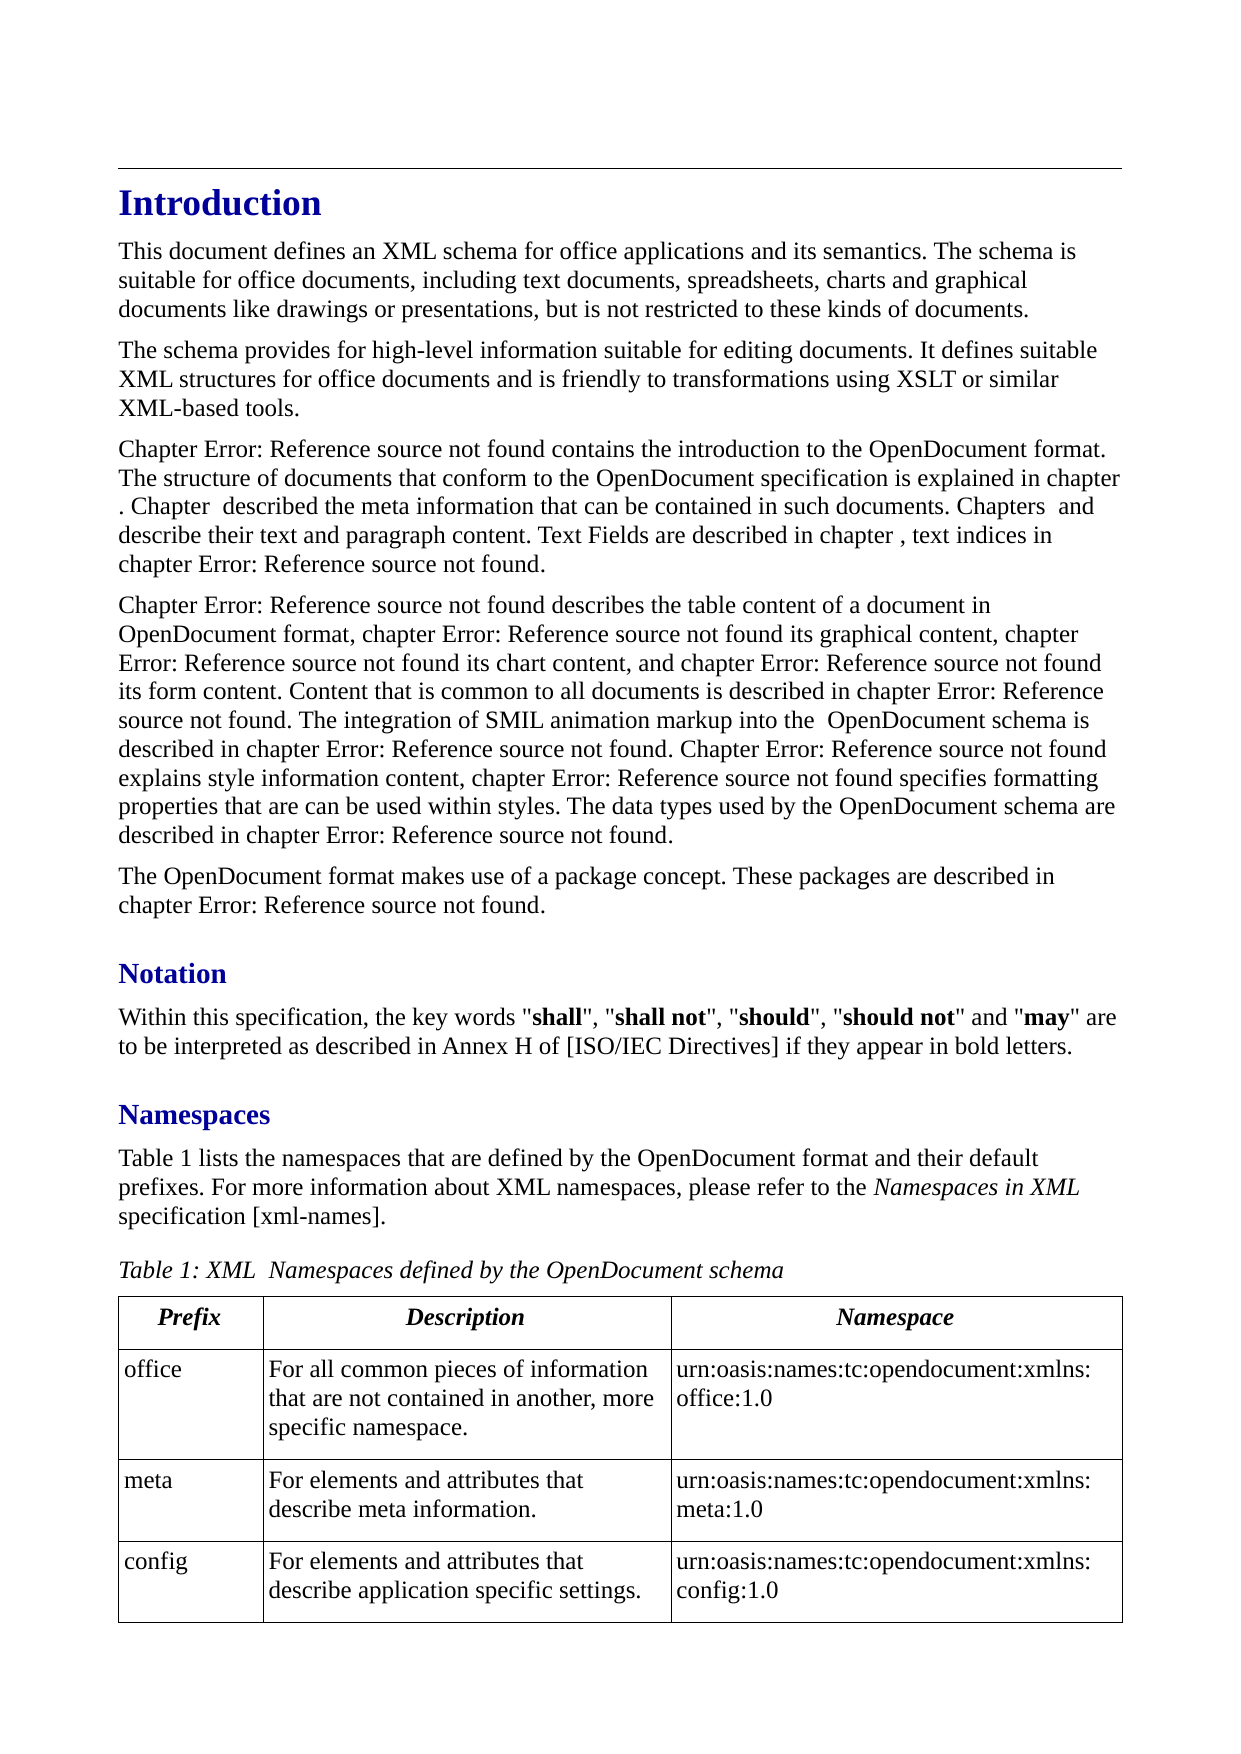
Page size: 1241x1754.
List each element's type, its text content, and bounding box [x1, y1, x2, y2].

table_cell urn:oasis:names:tc:opendocument:xmlns: config:1.0 [672, 1542, 1122, 1622]
text Table 1 lists the namespaces that are defined by the OpenDocument format and their default prefixes. For more information about XML namespaces, please refer to the Namespaces in XML specification [xml-names]. [118, 1143, 1122, 1230]
text Chapter contains the introduction to the OpenDocument format. The structure of documents that conform to the OpenDocument specification is explained in chapter . Chapter described the meta information that can be contained in such documents. Chapters and describe their text and paragraph content. Text Fields are described in chapter , text indices in chapter . [118, 434, 1122, 578]
text Chapter describes the table content of a document in OpenDocument format, chapter its graphical content, chapter its chart content, and chapter its form content. Content that is common to all documents is described in chapter . The integration of SMIL animation markup into the OpenDocument schema is described in chapter . Chapter explains style information content, chapter specifies formatting properties that are can be used within styles. The data types used by the OpenDocument schema are described in chapter . [118, 590, 1122, 849]
text Within this specification, the key words "shall", "shall not", "should", "should not" and "may" are to be interpreted as described in Annex H of [ISO/IEC Directives] if they appear in bold letters. [118, 1002, 1122, 1060]
table_header Description [264, 1297, 671, 1349]
table_cell urn:oasis:names:tc:opendocument:xmlns: office:1.0 [672, 1350, 1122, 1459]
table_cell For elements and attributes that describe meta information. [264, 1460, 671, 1541]
table_cell For all common pieces of information that are not contained in another, more specific namespace. [264, 1350, 671, 1459]
text Table 1: XML Namespaces defined by the OpenDocument schema [118, 1255, 1122, 1283]
table_cell meta [119, 1460, 263, 1541]
table_cell For elements and attributes that describe application specific settings. [264, 1542, 671, 1622]
subtitle Namespaces [118, 1097, 1122, 1131]
table_header Prefix [119, 1297, 263, 1349]
table_cell office [119, 1350, 263, 1459]
subtitle Notation [118, 956, 1122, 990]
text The OpenDocument format makes use of a package concept. These packages are described in chapter . [118, 861, 1122, 919]
subtitle Introduction [118, 169, 1122, 224]
text This document defines an XML schema for office applications and its semantics. The schema is suitable for office documents, including text documents, spreadsheets, charts and graphical documents like drawings or presentations, but is not restricted to these kinds of documents. [118, 236, 1122, 323]
table_header Namespace [672, 1297, 1122, 1349]
table_cell config [119, 1542, 263, 1622]
text The schema provides for high-level information suitable for editing documents. It defines suitable XML structures for office documents and is friendly to transformations using XSLT or similar XML-based tools. [118, 335, 1122, 421]
table_cell urn:oasis:names:tc:opendocument:xmlns: meta:1.0 [672, 1460, 1122, 1541]
